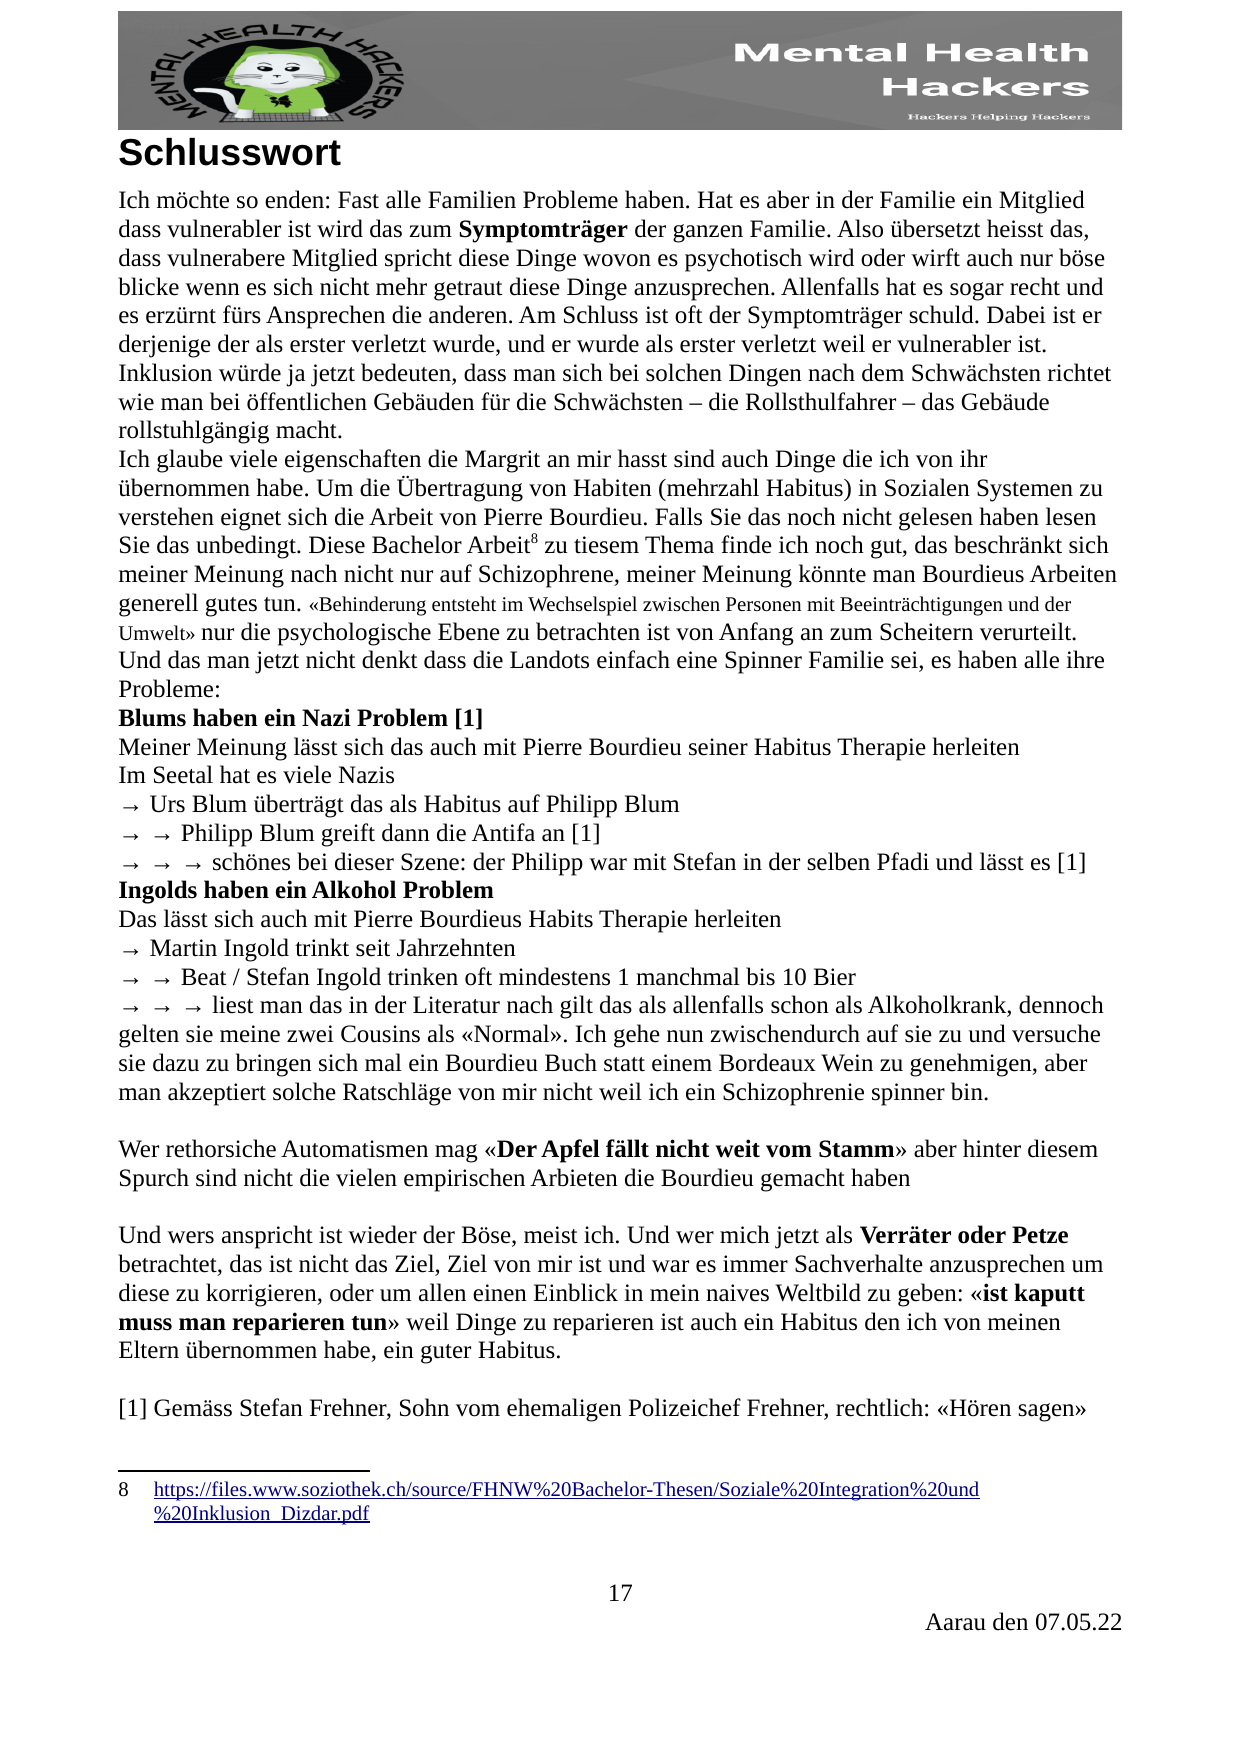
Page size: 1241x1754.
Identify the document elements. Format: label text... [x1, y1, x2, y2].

picture [118, 11, 1123, 130]
text Im Seetal hat es viele Nazis [118, 760, 1122, 789]
text Meiner Meinung lässt sich das auch mit Pierre Bourdieu seiner Habitus Therapie herleiten [118, 732, 1122, 760]
text Inklusion würde ja jetzt bedeuten, dass man sich bei solchen Dingen nach dem Schwächsten richtet wie man bei öffentlichen Gebäuden für die Schwächsten – die Rollsthulfahrer – das Gebäude rollstuhlgängig macht. [118, 358, 1122, 444]
text Ich glaube viele eigenschaften die Margrit an mir hasst sind auch Dinge die ich von ihr übernommen habe. Um die Übertragung von Habiten (mehrzahl Habitus) in Sozialen Systemen zu verstehen eignet sich die Arbeit von Pierre Bourdieu. Falls Sie das noch nicht gelesen haben lesen Sie das unbedingt. Diese Bachelor Arbeit zu tiesem Thema finde ich noch gut, das beschränkt sich meiner Meinung nach nicht nur auf Schizophrene, meiner Meinung könnte man Bourdieus Arbeiten generell gutes tun. «Behinderung entsteht im Wechselspiel zwischen Personen mit Beeinträchtigungen und der Umwelt» nur die psychologische Ebene zu betrachten ist von Anfang an zum Scheitern verurteilt. [118, 444, 1122, 645]
text Ich möchte so enden: Fast alle Familien Probleme haben. Hat es aber in der Familie ein Mitglied dass vulnerabler ist wird das zum Symptomträger der ganzen Familie. Also übersetzt heisst das, dass vulnerabere Mitglied spricht diese Dinge wovon es psychotisch wird oder wirft auch nur böse blicke wenn es sich nicht mehr getraut diese Dinge anzusprechen. Allenfalls hat es sogar recht und es erzürnt fürs Ansprechen die anderen. Am Schluss ist oft der Symptomträger schuld. Dabei ist er derjenige der als erster verletzt wurde, und er wurde als erster verletzt weil er vulnerabler ist. [118, 185, 1122, 358]
text → → → schönes bei dieser Szene: der Philipp war mit Stefan in der selben Pfadi und lässt es [1] [118, 847, 1122, 875]
text → → → liest man das in der Literatur nach gilt das als allenfalls schon als Alkoholkrank, dennoch gelten sie meine zwei Cousins als «Normal». Ich gehe nun zwischendurch auf sie zu und versuche sie dazu zu bringen sich mal ein Bourdieu Buch statt einem Bordeaux Wein zu genehmigen, aber man akzeptiert solche Ratschläge von mir nicht weil ich ein Schizophrenie spinner bin. [118, 990, 1122, 1105]
text → → Beat / Stefan Ingold trinken oft mindestens 1 manchmal bis 10 Bier [118, 962, 1122, 990]
text Und wers anspricht ist wieder der Böse, meist ich. Und wer mich jetzt als Verräter oder Petze betrachtet, das ist nicht das Ziel, Ziel von mir ist und war es immer Sachverhalte anzusprechen um diese zu korrigieren, oder um allen einen Einblick in mein naives Weltbild zu geben: «ist kaputt muss man reparieren tun» weil Dinge zu reparieren ist auch ein Habitus den ich von meinen Eltern übernommen habe, ein guter Habitus. [118, 1220, 1122, 1364]
subtitle Schlusswort [118, 130, 1122, 173]
text Und das man jetzt nicht denkt dass die Landots einfach eine Spinner Familie sei, es haben alle ihre Probleme: [118, 645, 1122, 703]
text [1] Gemäss Stefan Frehner, Sohn vom ehemaligen Polizeichef Frehner, rechtlich: «Hören sagen» [118, 1393, 1122, 1422]
text Blums haben ein Nazi Problem [1] [118, 703, 1122, 732]
text Ingolds haben ein Alkohol Problem [118, 875, 1122, 904]
text → → Philipp Blum greift dann die Antifa an [1] [118, 818, 1122, 847]
text → Martin Ingold trinkt seit Jahrzehnten [118, 933, 1122, 962]
text Wer rethorsiche Automatismen mag «Der Apfel fällt nicht weit vom Stamm» aber hinter diesem Spurch sind nicht die vielen empirischen Arbieten die Bourdieu gemacht haben [118, 1134, 1122, 1192]
text https://files.www.soziothek.ch/source/FHNW%20Bachelor-Thesen/Soziale%20Integration%20und%20Inklusion_Dizdar.pdf [118, 1477, 1122, 1525]
text Das lässt sich auch mit Pierre Bourdieus Habits Therapie herleiten [118, 904, 1122, 933]
text → Urs Blum überträgt das als Habitus auf Philipp Blum [118, 789, 1122, 818]
